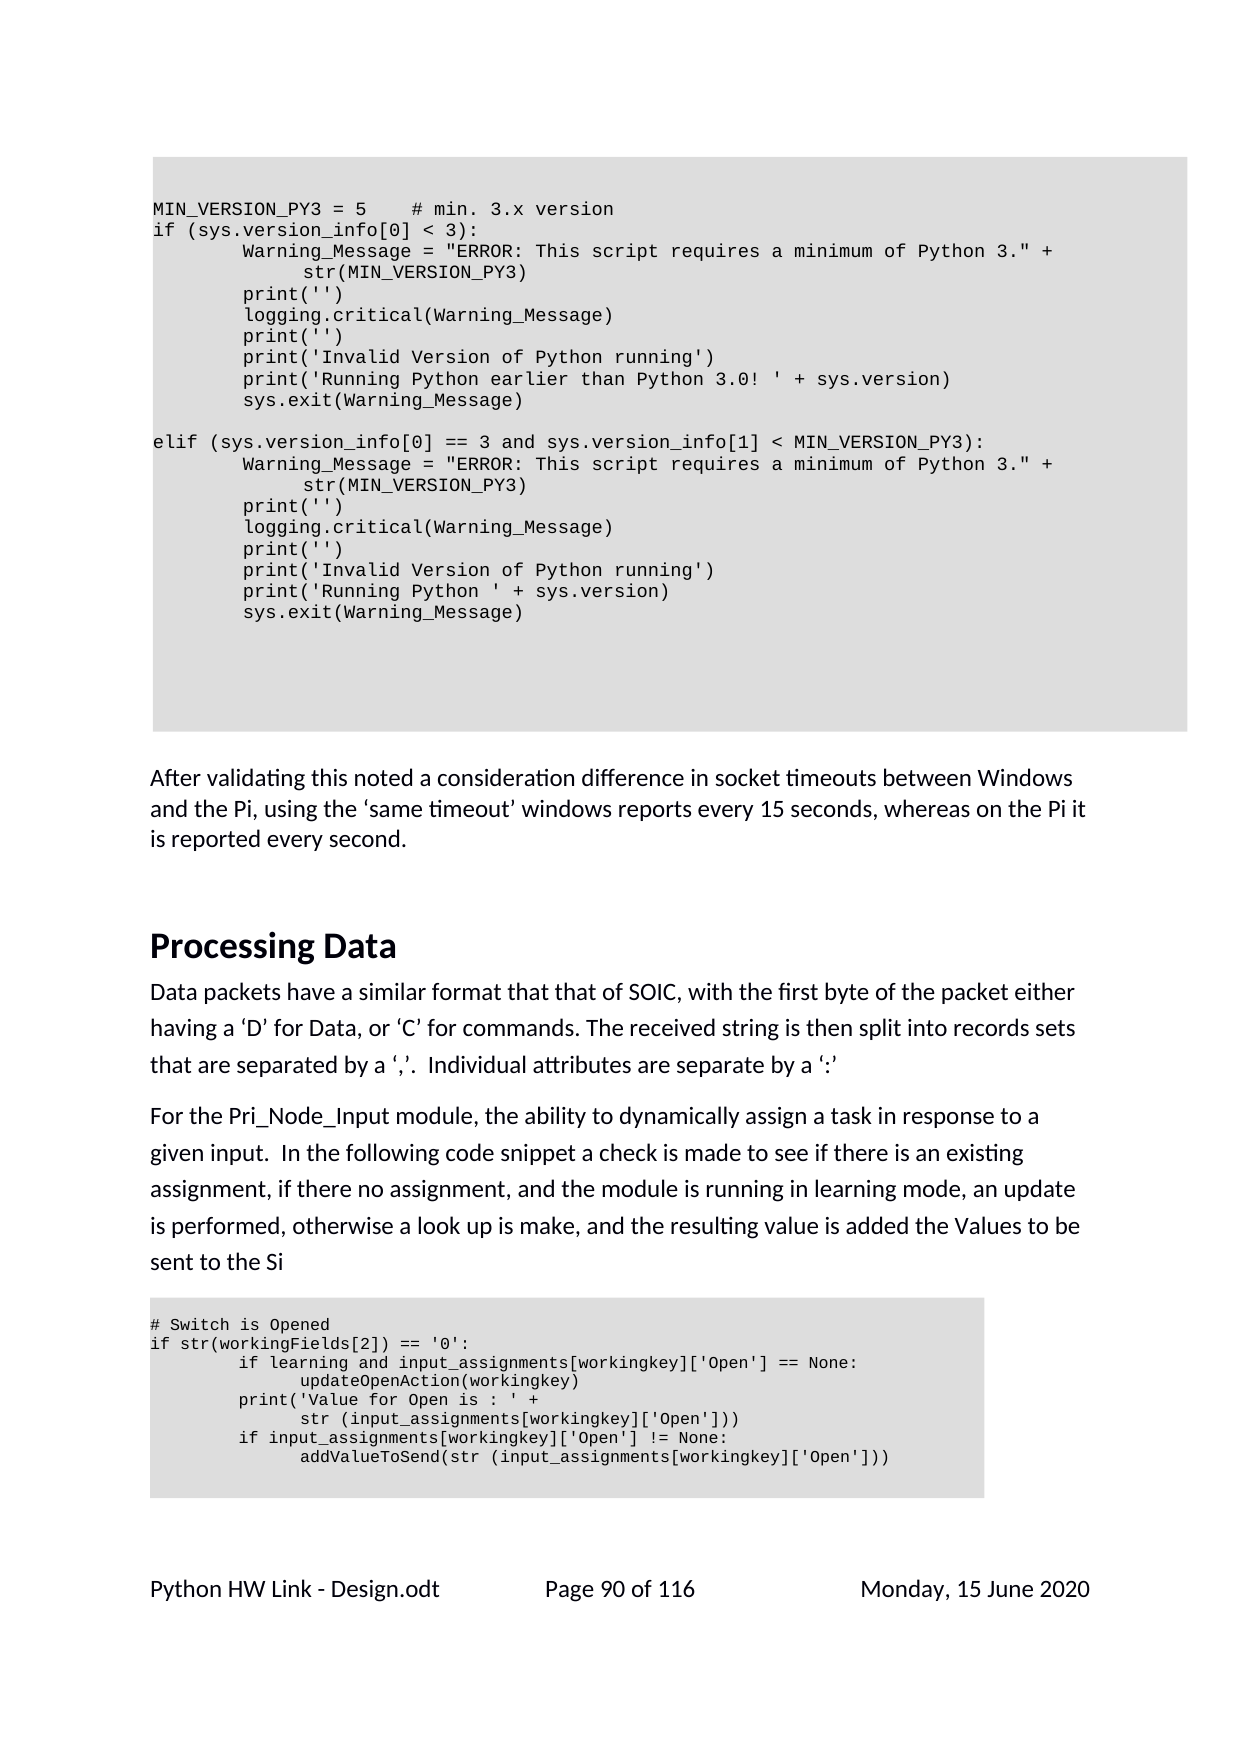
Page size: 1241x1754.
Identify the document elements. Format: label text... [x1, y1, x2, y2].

text After validating this noted a consideration difference in socket timeouts between Windows and the Pi, using the ‘same timeout’ windows reports every 15 seconds, whereas on the Pi it is reported every second. [150, 762, 1090, 854]
text For the Pri_Node_Input module, the ability to dynamically assign a task in response to a given input. In the following code snippet a check is made to see if there is an existing assignment, if there no assignment, and the module is running in learning mode, an update is performed, otherwise a look up is make, and the resulting value is added the Values to be sent to the Si [150, 1100, 1090, 1277]
text Data packets have a similar format that that of SOIC, with the first byte of the packet either having a ‘D’ for Data, or ‘C’ for commands. The received string is then split into records sets that are separated by a ‘,’. Individual attributes are separate by a ‘:’ [150, 976, 1090, 1079]
subtitle Processing Data [150, 922, 1090, 968]
